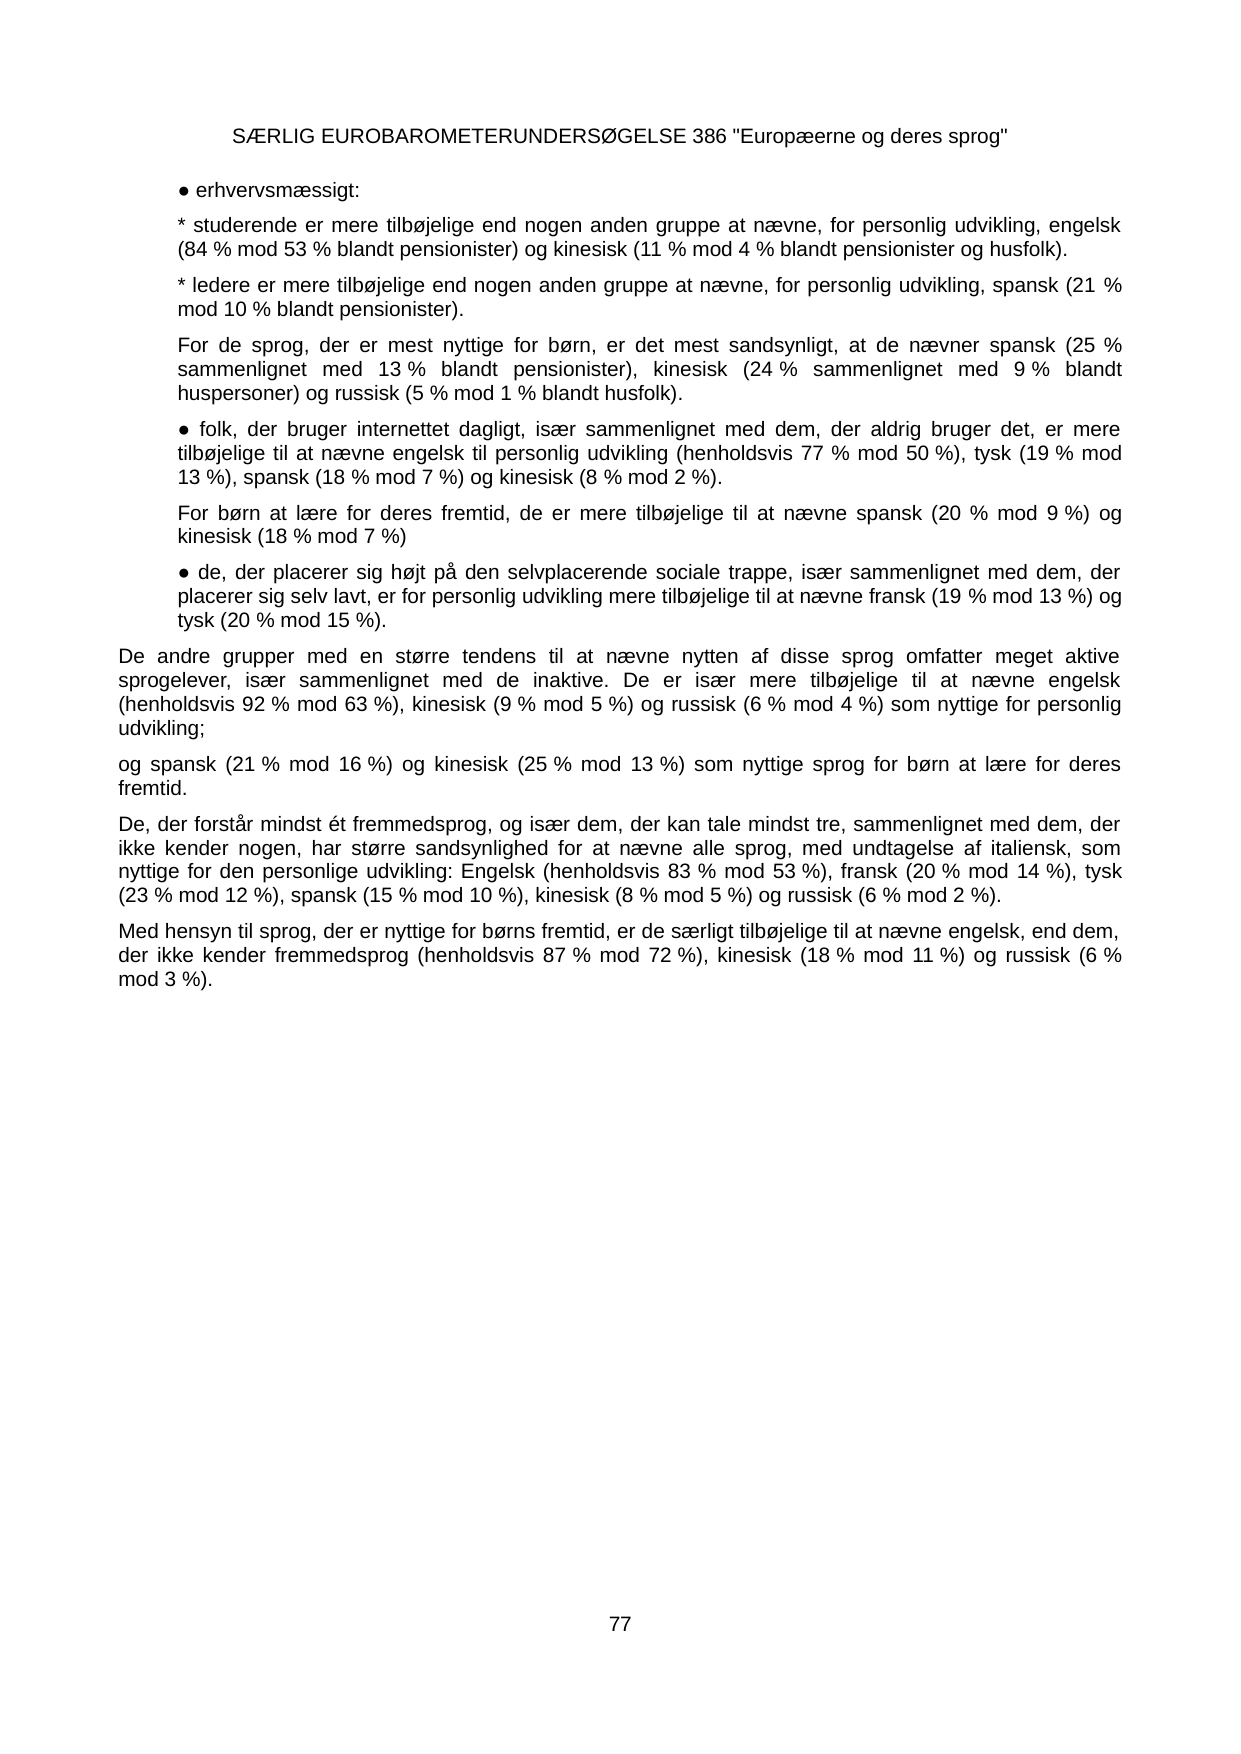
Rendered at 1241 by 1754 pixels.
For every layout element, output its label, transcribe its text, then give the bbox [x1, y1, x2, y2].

text og spansk (21 % mod 16 %) og kinesisk (25 % mod 13 %) som nyttige sprog for børn at lære for deres fremtid. [118, 752, 1122, 799]
text For de sprog, der er mest nyttige for børn, er det mest sandsynligt, at de nævner spansk (25 % sammenlignet med 13 % blandt pensionister), kinesisk (24 % sammenlignet med 9 % blandt huspersoner) og russisk (5 % mod 1 % blandt husfolk). [177, 333, 1122, 405]
text For børn at lære for deres fremtid, de er mere tilbøjelige til at nævne spansk (20 % mod 9 %) og kinesisk (18 % mod 7 %) [177, 500, 1122, 548]
text De andre grupper med en større tendens til at nævne nytten af disse sprog omfatter meget aktive sprogelever, især sammenlignet med de inaktive. De er især mere tilbøjelige til at nævne engelsk (henholdsvis 92 % mod 63 %), kinesisk (9 % mod 5 %) og russisk (6 % mod 4 %) som nyttige for personlig udvikling; [118, 644, 1122, 740]
text * studerende er mere tilbøjelige end nogen anden gruppe at nævne, for personlig udvikling, engelsk (84 % mod 53 % blandt pensionister) og kinesisk (11 % mod 4 % blandt pensionister og husfolk). [177, 213, 1122, 261]
text ● folk, der bruger internettet dagligt, især sammenlignet med dem, der aldrig bruger det, er mere tilbøjelige til at nævne engelsk til personlig udvikling (henholdsvis 77 % mod 50 %), tysk (19 % mod 13 %), spansk (18 % mod 7 %) og kinesisk (8 % mod 2 %). [177, 417, 1122, 488]
text ● erhvervsmæssigt: [177, 177, 1122, 201]
text * ledere er mere tilbøjelige end nogen anden gruppe at nævne, for personlig udvikling, spansk (21 % mod 10 % blandt pensionister). [177, 273, 1122, 321]
text De, der forstår mindst ét fremmedsprog, og især dem, der kan tale mindst tre, sammenlignet med dem, der ikke kender nogen, har større sandsynlighed for at nævne alle sprog, med undtagelse af italiensk, som nyttige for den personlige udvikling: Engelsk (henholdsvis 83 % mod 53 %), fransk (20 % mod 14 %), tysk (23 % mod 12 %), spansk (15 % mod 10 %), kinesisk (8 % mod 5 %) og russisk (6 % mod 2 %). [118, 811, 1122, 907]
text Med hensyn til sprog, der er nyttige for børns fremtid, er de særligt tilbøjelige til at nævne engelsk, end dem, der ikke kender fremmedsprog (henholdsvis 87 % mod 72 %), kinesisk (18 % mod 11 %) og russisk (6 % mod 3 %). [118, 919, 1122, 991]
text ● de, der placerer sig højt på den selvplacerende sociale trappe, især sammenlignet med dem, der placerer sig selv lavt, er for personlig udvikling mere tilbøjelige til at nævne fransk (19 % mod 13 %) og tysk (20 % mod 15 %). [177, 560, 1122, 632]
